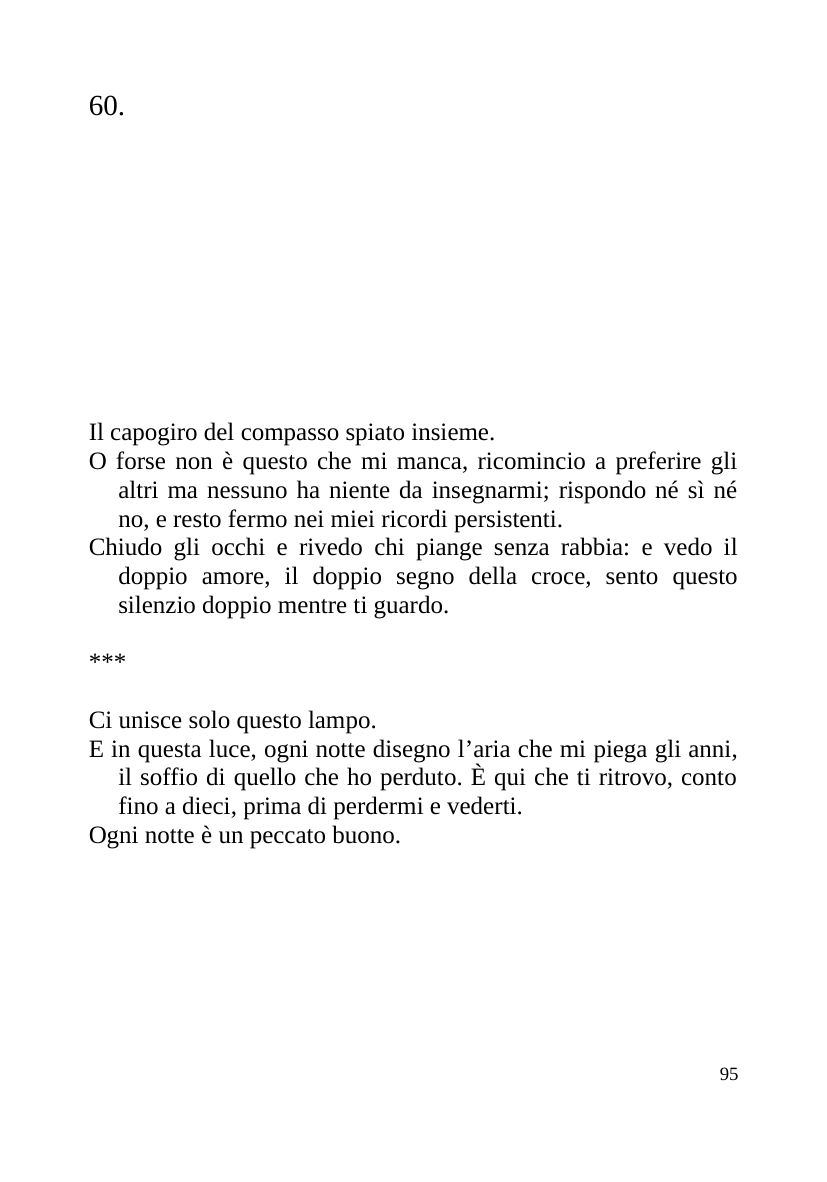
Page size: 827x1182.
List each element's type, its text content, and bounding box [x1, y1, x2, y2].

text Ci unisce solo questo lampo. [88, 705, 738, 734]
text Ogni notte è un peccato buono. [88, 820, 738, 849]
text Il capogiro del compasso spiato insieme. [88, 417, 738, 446]
text Chiudo gli occhi e rivedo chi piange senza rabbia: e vedo il doppio amore, il doppio segno della croce, sento questo silenzio doppio mentre ti guardo. [88, 532, 738, 619]
subtitle 60. [88, 88, 738, 122]
text E in questa luce, ogni notte disegno l’aria che mi piega gli anni, il soffio di quello che ho perduto. È qui che ti ritrovo, conto fino a dieci, prima di perdermi e vederti. [88, 734, 738, 820]
text O forse non è questo che mi manca, ricomincio a preferire gli altri ma nessuno ha niente da insegnarmi; rispondo né sì né no, e resto fermo nei miei ricordi persistenti. [88, 446, 738, 532]
text *** [88, 647, 738, 676]
